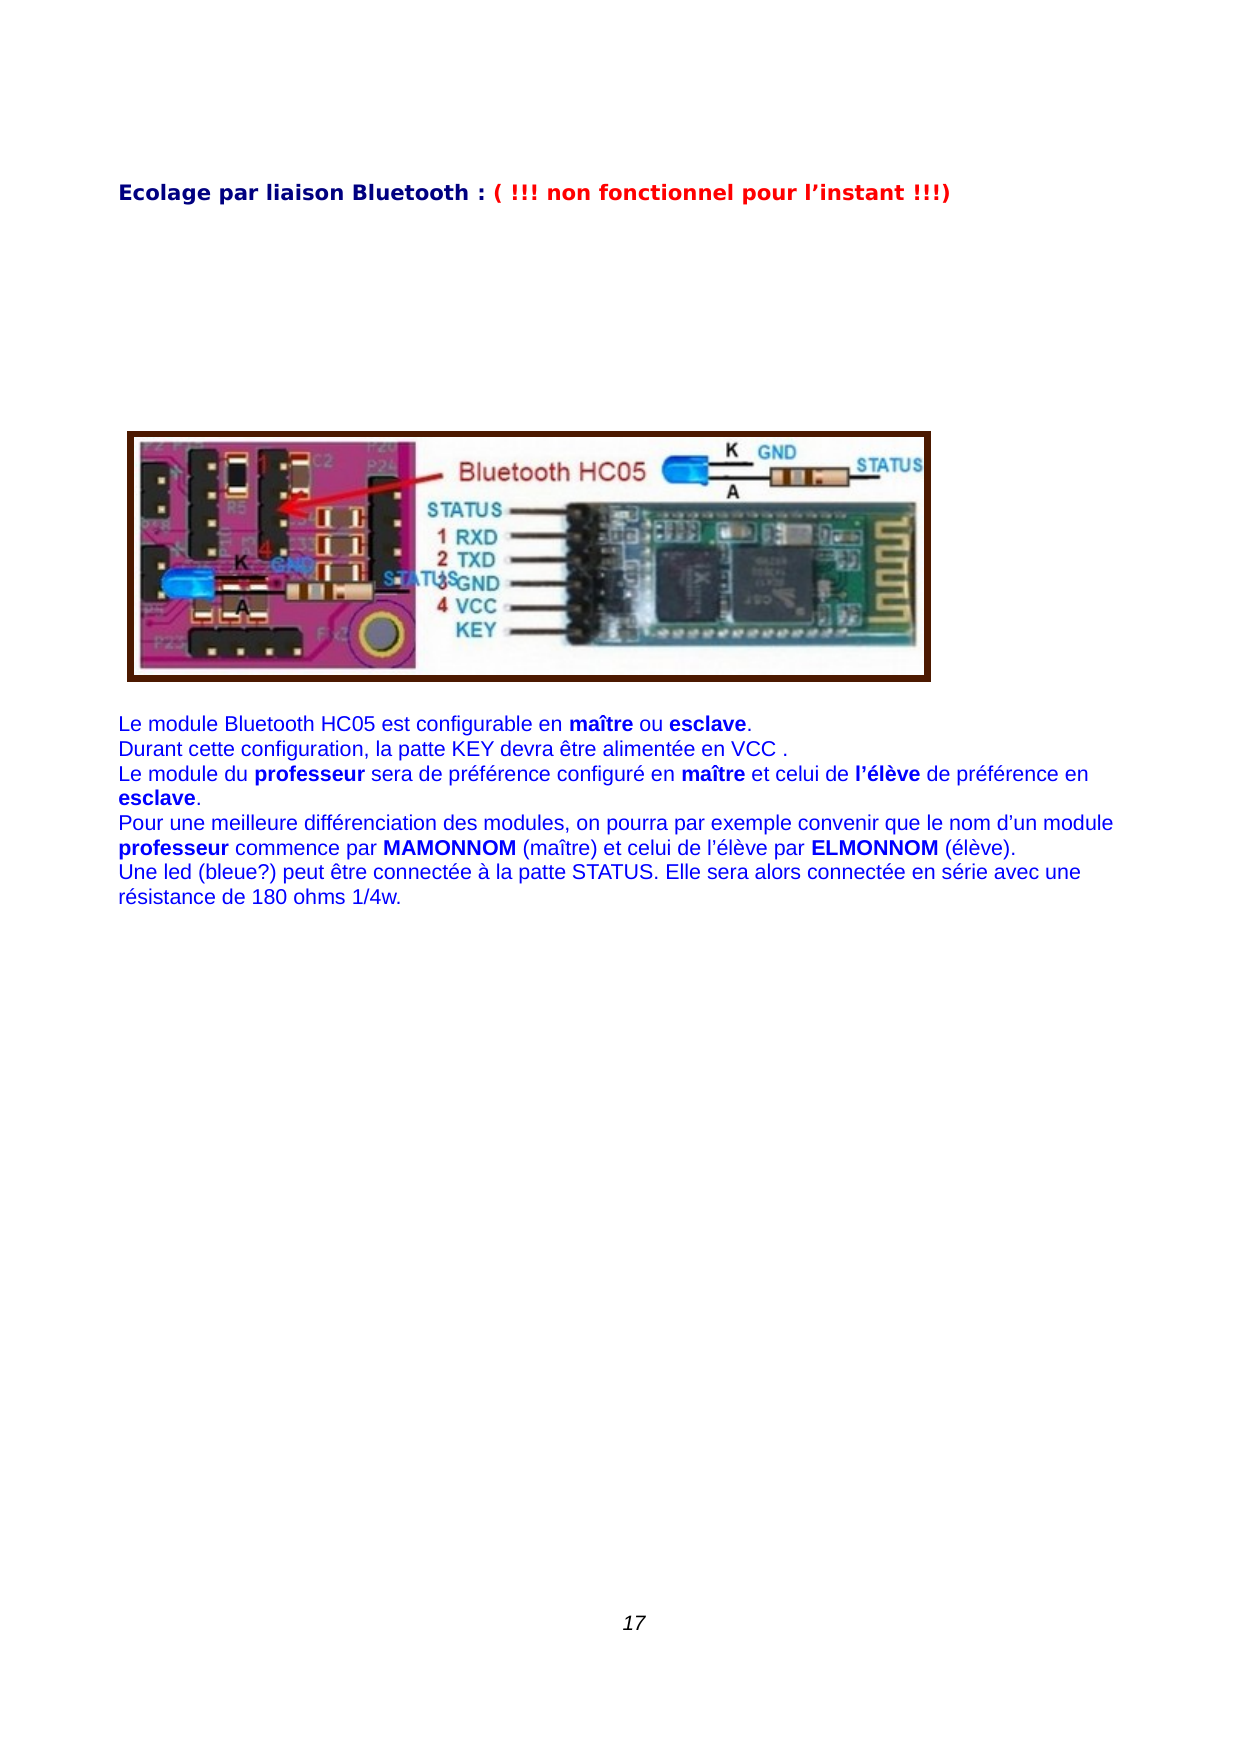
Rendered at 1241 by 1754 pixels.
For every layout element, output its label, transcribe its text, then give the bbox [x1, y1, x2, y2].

subtitle Ecolage par liaison Bluetooth : ( !!! non fonctionnel pour l’instant !!!) [118, 180, 1122, 205]
text Une led (bleue?) peut être connectée à la patte STATUS. Elle sera alors connectée en série avec une résistance de 180 ohms 1/4w. [118, 859, 1122, 909]
text Durant cette configuration, la patte KEY devra être alimentée en VCC . [118, 736, 1122, 761]
picture [134, 437, 924, 675]
text Le module du professeur sera de préférence configuré en maître et celui de l’élève de préférence en esclave. [118, 761, 1122, 810]
text Le module Bluetooth HC05 est configurable en maître ou esclave. [118, 711, 1122, 736]
text Pour une meilleure différenciation des modules, on pourra par exemple convenir que le nom d’un module professeur commence par MAMONNOM (maître) et celui de l’élève par ELMONNOM (élève). [118, 810, 1122, 859]
